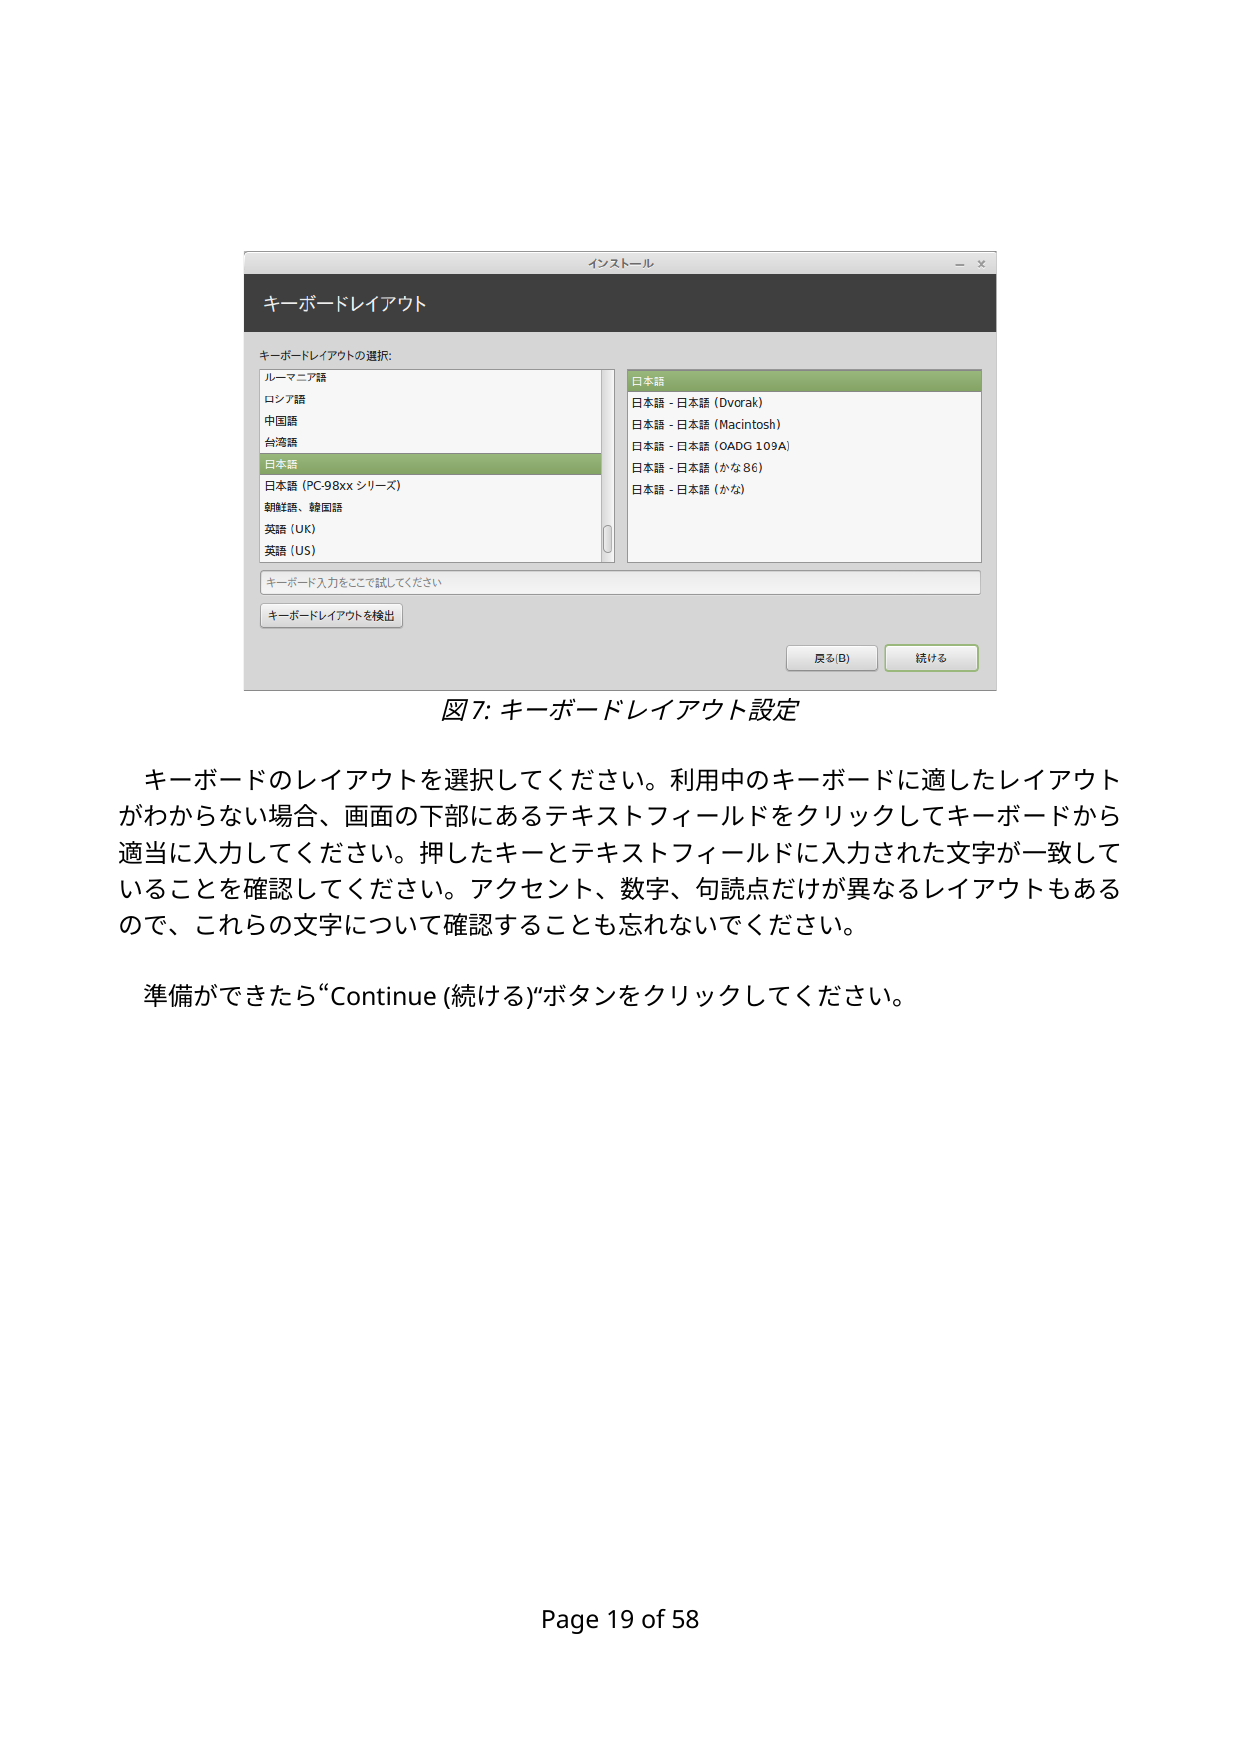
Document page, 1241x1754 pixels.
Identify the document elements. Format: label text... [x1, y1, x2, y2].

text 図 7: キーボードレイアウト設定 [244, 691, 997, 727]
text 準備ができたら“Continue (続ける)“ボタンをクリックしてください。 [118, 976, 1122, 1012]
text キーボードのレイアウトを選択してください。利用中のキーボードに適したレイアウトがわからない場合、画面の下部にあるテキストフィールドをクリックしてキーボードから適当に入力してください。押したキーとテキストフィールドに入力された文字が一致していることを確認してください。アクセント、数字、句読点だけが異なるレイアウトもあるので、これらの文字について確認することも忘れないでください。 [118, 761, 1122, 942]
picture [243, 251, 997, 691]
